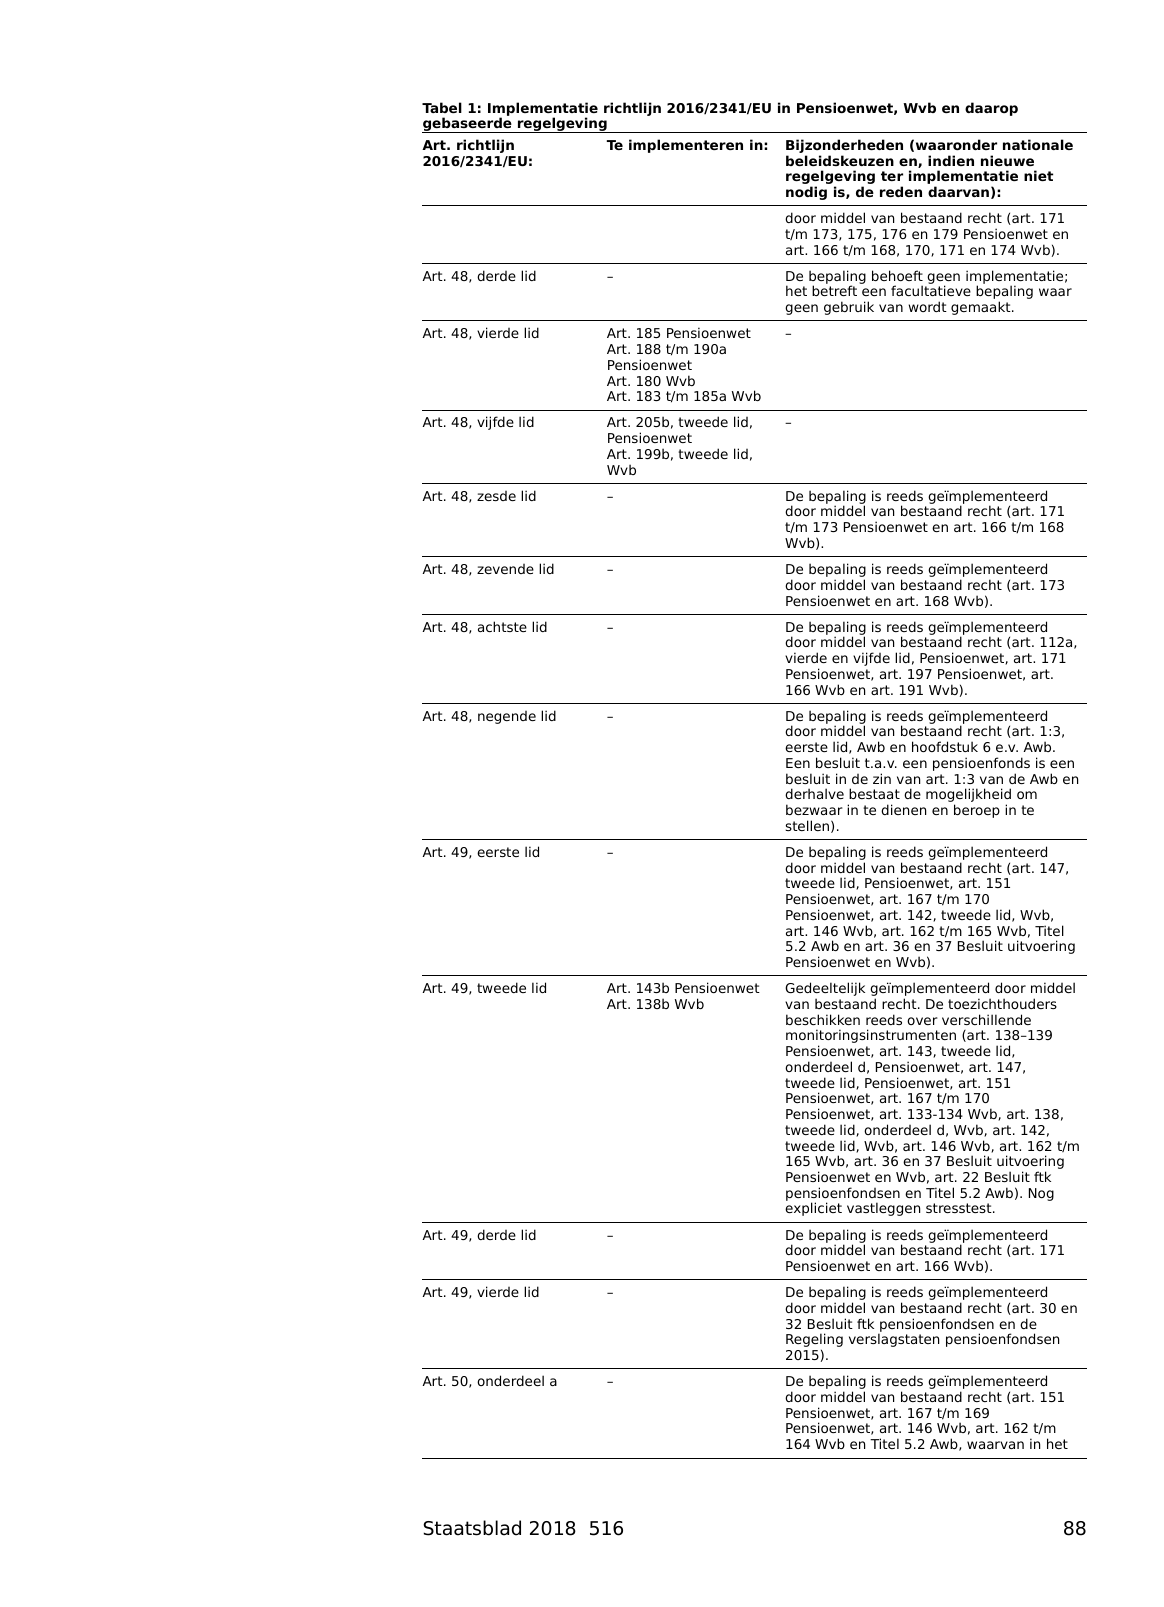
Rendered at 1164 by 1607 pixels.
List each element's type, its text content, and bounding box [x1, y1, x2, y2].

table_cell – [601, 1369, 779, 1457]
table_cell Art. 48, derde lid [422, 264, 601, 320]
table_cell De bepaling is reeds geïmplementeerd door middel van bestaand recht (art. 151 Pensioenwet, art. 167 t/m 169 Pensioenwet, art. 146 Wvb, art. 162 t/m 164 Wvb en Titel 5.2 Awb, waarvan in het [779, 1369, 1087, 1457]
table_cell – [601, 1280, 779, 1368]
table_cell – [779, 321, 1087, 409]
table_cell [601, 206, 779, 263]
table_cell De bepaling is reeds geïmplementeerd door middel van bestaand recht (art. 147, tweede lid, Pensioenwet, art. 151 Pensioenwet, art. 167 t/m 170 Pensioenwet, art. 142, tweede lid, Wvb, art. 146 Wvb, art. 162 t/m 165 Wvb, Titel 5.2 Awb en art. 36 en 37 Besluit uitvoering Pensioenwet en Wvb). [779, 840, 1087, 975]
table_cell – [601, 1223, 779, 1279]
table_cell Art. 48, negende lid [422, 704, 601, 839]
table_cell De bepaling is reeds geïmplementeerd door middel van bestaand recht (art. 30 en 32 Besluit ftk pensioenfondsen en de Regeling verslagstaten pensioenfondsen 2015). [779, 1280, 1087, 1368]
table_cell Art. 49, eerste lid [422, 840, 601, 975]
table_cell Art. 185 Pensioenwet Art. 188 t/m 190a Pensioenwet Art. 180 Wvb Art. 183 t/m 185a Wvb [601, 321, 779, 409]
table_cell – [601, 264, 779, 320]
table_cell Art. 143b Pensioenwet Art. 138b Wvb [601, 976, 779, 1222]
table_cell Bijzonderheden (waaronder nationale beleidskeuzen en, indien nieuwe regelgeving ter implementatie niet nodig is, de reden daarvan): [779, 133, 1087, 205]
table_cell Art. 48, vijfde lid [422, 411, 601, 483]
table_cell Art. 49, tweede lid [422, 976, 601, 1222]
table_cell Art. richtlijn 2016/2341/EU: [422, 133, 601, 205]
table_cell door middel van bestaand recht (art. 171 t/m 173, 175, 176 en 179 Pensioenwet en art. 166 t/m 168, 170, 171 en 174 Wvb). [779, 206, 1087, 263]
table_cell Gedeeltelijk geïmplementeerd door middel van bestaand recht. De toezichthouders beschikken reeds over verschillende monitoringsinstrumenten (art. 138–139 Pensioenwet, art. 143, tweede lid, onderdeel d, Pensioenwet, art. 147, tweede lid, Pensioenwet, art. 151 Pensioenwet, art. 167 t/m 170 Pensioenwet, art. 133-134 Wvb, art. 138, tweede lid, onderdeel d, Wvb, art. 142, tweede lid, Wvb, art. 146 Wvb, art. 162 t/m 165 Wvb, art. 36 en 37 Besluit uitvoering Pensioenwet en Wvb, art. 22 Besluit ftk pensioenfondsen en Titel 5.2 Awb). Nog expliciet vastleggen stresstest. [779, 976, 1087, 1222]
table_header Tabel 1: Implementatie richtlijn 2016/2341/EU in Pensioenwet, Wvb en daarop gebaseerde regelgeving [422, 100, 1087, 132]
table_cell – [601, 557, 779, 614]
table_cell – [601, 840, 779, 975]
table_cell De bepaling is reeds geïmplementeerd door middel van bestaand recht (art. 171 t/m 173 Pensioenwet en art. 166 t/m 168 Wvb). [779, 484, 1087, 556]
table_cell De bepaling is reeds geïmplementeerd door middel van bestaand recht (art. 171 Pensioenwet en art. 166 Wvb). [779, 1223, 1087, 1279]
table_cell De bepaling is reeds geïmplementeerd door middel van bestaand recht (art. 173 Pensioenwet en art. 168 Wvb). [779, 557, 1087, 614]
table_cell Art. 48, achtste lid [422, 615, 601, 703]
table_cell Art. 49, derde lid [422, 1223, 601, 1279]
table_cell Art. 48, zesde lid [422, 484, 601, 556]
table_cell Art. 48, vierde lid [422, 321, 601, 409]
table_cell Art. 48, zevende lid [422, 557, 601, 614]
table_cell Art. 50, onderdeel a [422, 1369, 601, 1457]
table_cell Art. 49, vierde lid [422, 1280, 601, 1368]
table_cell – [601, 484, 779, 556]
table_cell – [601, 704, 779, 839]
table_cell Art. 205b, tweede lid, Pensioenwet Art. 199b, tweede lid, Wvb [601, 411, 779, 483]
table_cell De bepaling is reeds geïmplementeerd door middel van bestaand recht (art. 1:3, eerste lid, Awb en hoofdstuk 6 e.v. Awb. Een besluit t.a.v. een pensioenfonds is een besluit in de zin van art. 1:3 van de Awb en derhalve bestaat de mogelijkheid om bezwaar in te dienen en beroep in te stellen). [779, 704, 1087, 839]
table_cell Te implementeren in: [601, 133, 779, 205]
table_cell De bepaling behoeft geen implementatie; het betreft een facultatieve bepaling waar geen gebruik van wordt gemaakt. [779, 264, 1087, 320]
table_cell [422, 206, 601, 263]
table_cell – [779, 411, 1087, 483]
table_cell – [601, 615, 779, 703]
table_cell De bepaling is reeds geïmplementeerd door middel van bestaand recht (art. 112a, vierde en vijfde lid, Pensioenwet, art. 171 Pensioenwet, art. 197 Pensioenwet, art. 166 Wvb en art. 191 Wvb). [779, 615, 1087, 703]
